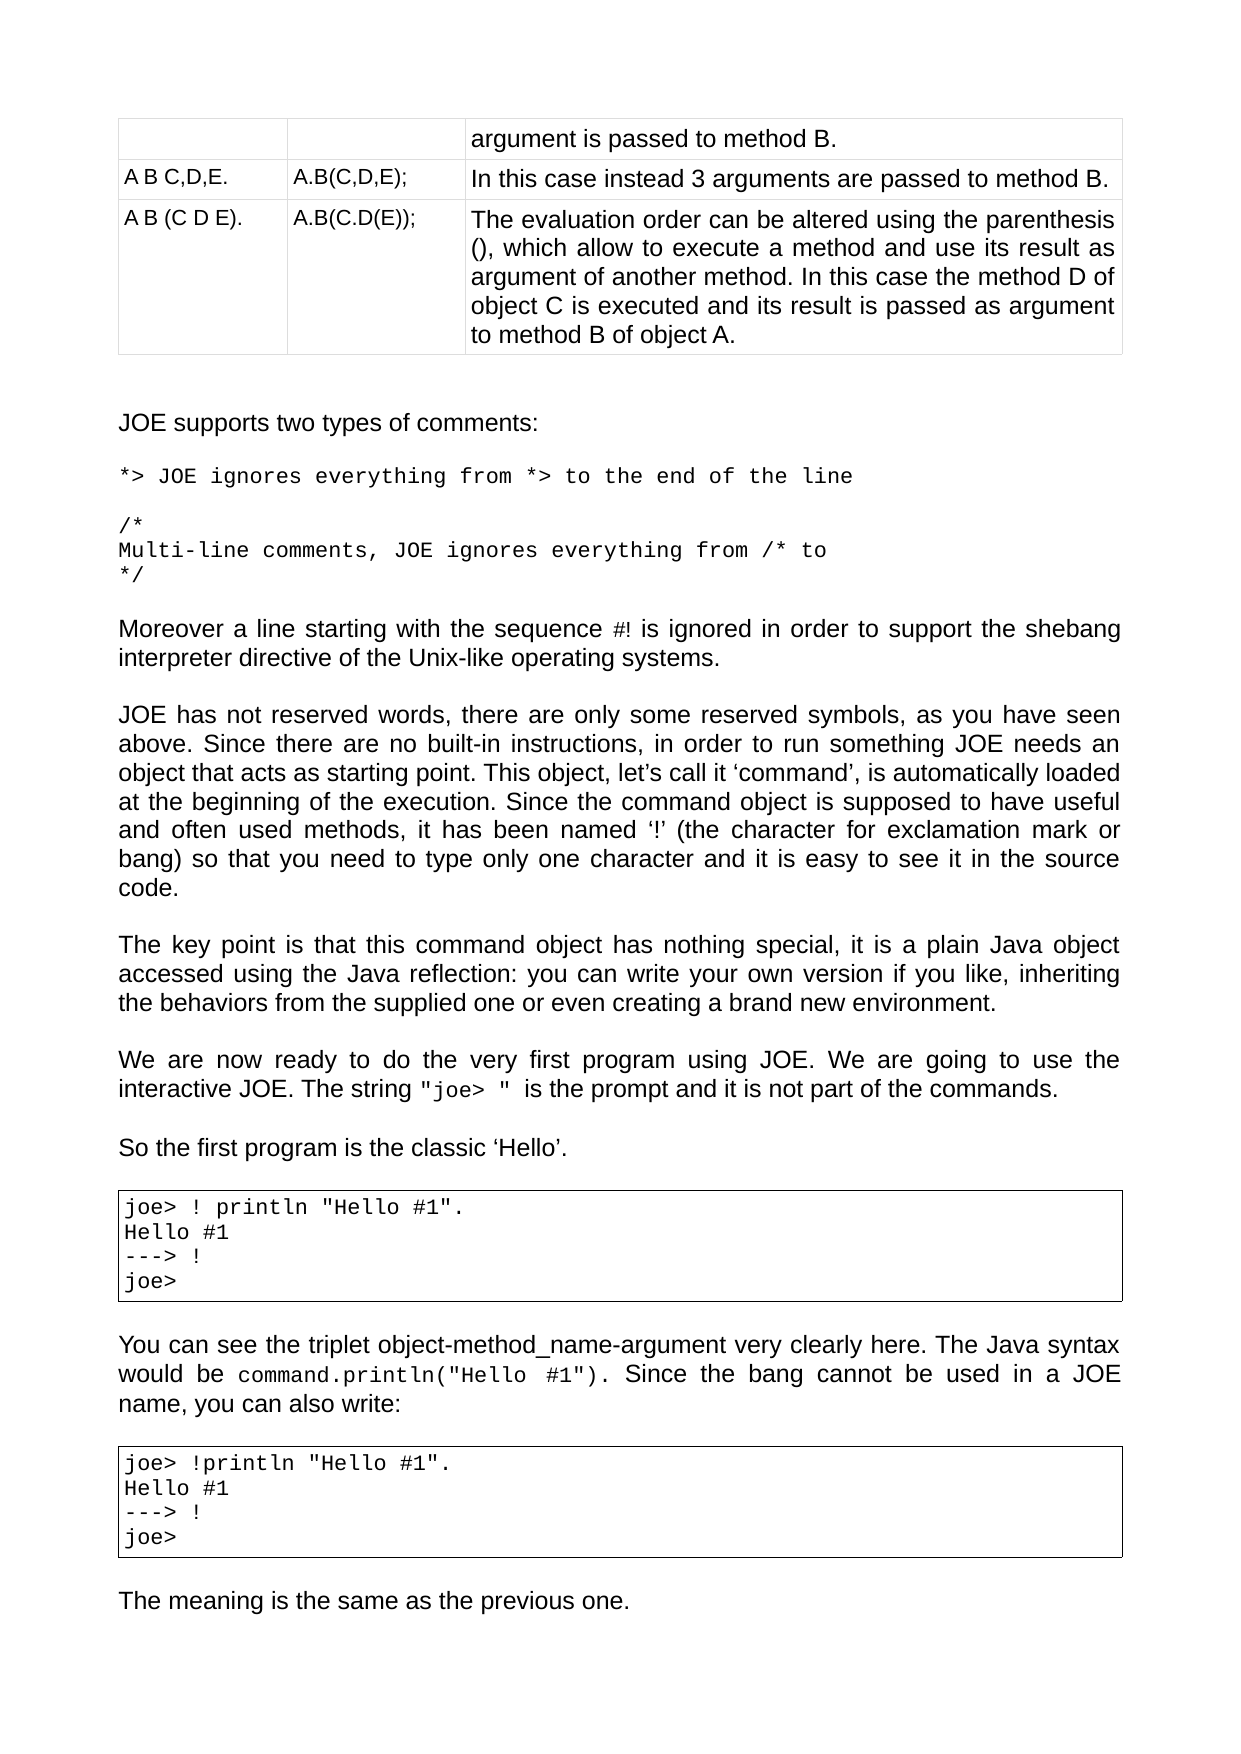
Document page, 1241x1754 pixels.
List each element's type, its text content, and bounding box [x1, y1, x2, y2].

text /* [118, 515, 1122, 539]
text Moreover a line starting with the sequence #! is ignored in order to support the shebang interpreter directive of the Unix-like operating systems. [118, 614, 1122, 671]
text The meaning is the same as the previous one. [118, 1586, 1122, 1614]
table_cell A.B(C,D,E); [288, 160, 465, 199]
table_cell A B (C D E). [119, 200, 287, 354]
text So the first program is the classic ‘Hello’. [118, 1133, 1122, 1161]
table_cell A B C,D,E. [119, 160, 287, 199]
text JOE has not reserved words, there are only some reserved symbols, as you have seen above. Since there are no built-in instructions, in order to run something JOE needs an object that acts as starting point. This object, let’s call it ‘command’, is automatically loaded at the beginning of the execution. Since the command object is supposed to have useful and often used methods, it has been named ‘!’ (the character for exclamation mark or bang) so that you need to type only one character and it is easy to see it in the source code. [118, 700, 1122, 901]
table_cell [288, 119, 465, 158]
text You can see the triplet object-method_name-argument very clearly here. The Java syntax would be command.println("Hello #1"). Since the bang cannot be used in a JOE name, you can also write: [118, 1330, 1122, 1417]
table_cell [119, 119, 287, 158]
text Multi-line comments, JOE ignores everything from /* to [118, 539, 1122, 564]
text The key point is that this command object has nothing special, it is a plain Java object accessed using the Java reflection: you can write your own version if you like, inheriting the behaviors from the supplied one or even creating a brand new environment. [118, 930, 1122, 1016]
table_header joe> !println "Hello #1". Hello #1 ---> ! joe> [119, 1447, 1122, 1557]
text *> JOE ignores everything from *> to the end of the line [118, 465, 1122, 490]
text We are now ready to do the very first program using JOE. We are going to use the interactive JOE. The string "joe> " is the prompt and it is not part of the commands. [118, 1045, 1122, 1104]
table_cell In this case instead 3 arguments are passed to method B. [466, 160, 1122, 199]
table_header joe> ! println "Hello #1". Hello #1 ---> ! joe> [119, 1191, 1122, 1301]
table_cell A.B(C.D(E)); [288, 200, 465, 354]
table_cell The evaluation order can be altered using the parenthesis (), which allow to execute a method and use its result as argument of another method. In this case the method D of object C is executed and its result is passed as argument to method B of object A. [466, 200, 1122, 354]
table_cell argument is passed to method B. [466, 119, 1122, 158]
text JOE supports two types of comments: [118, 408, 1122, 436]
text */ [118, 564, 1122, 589]
